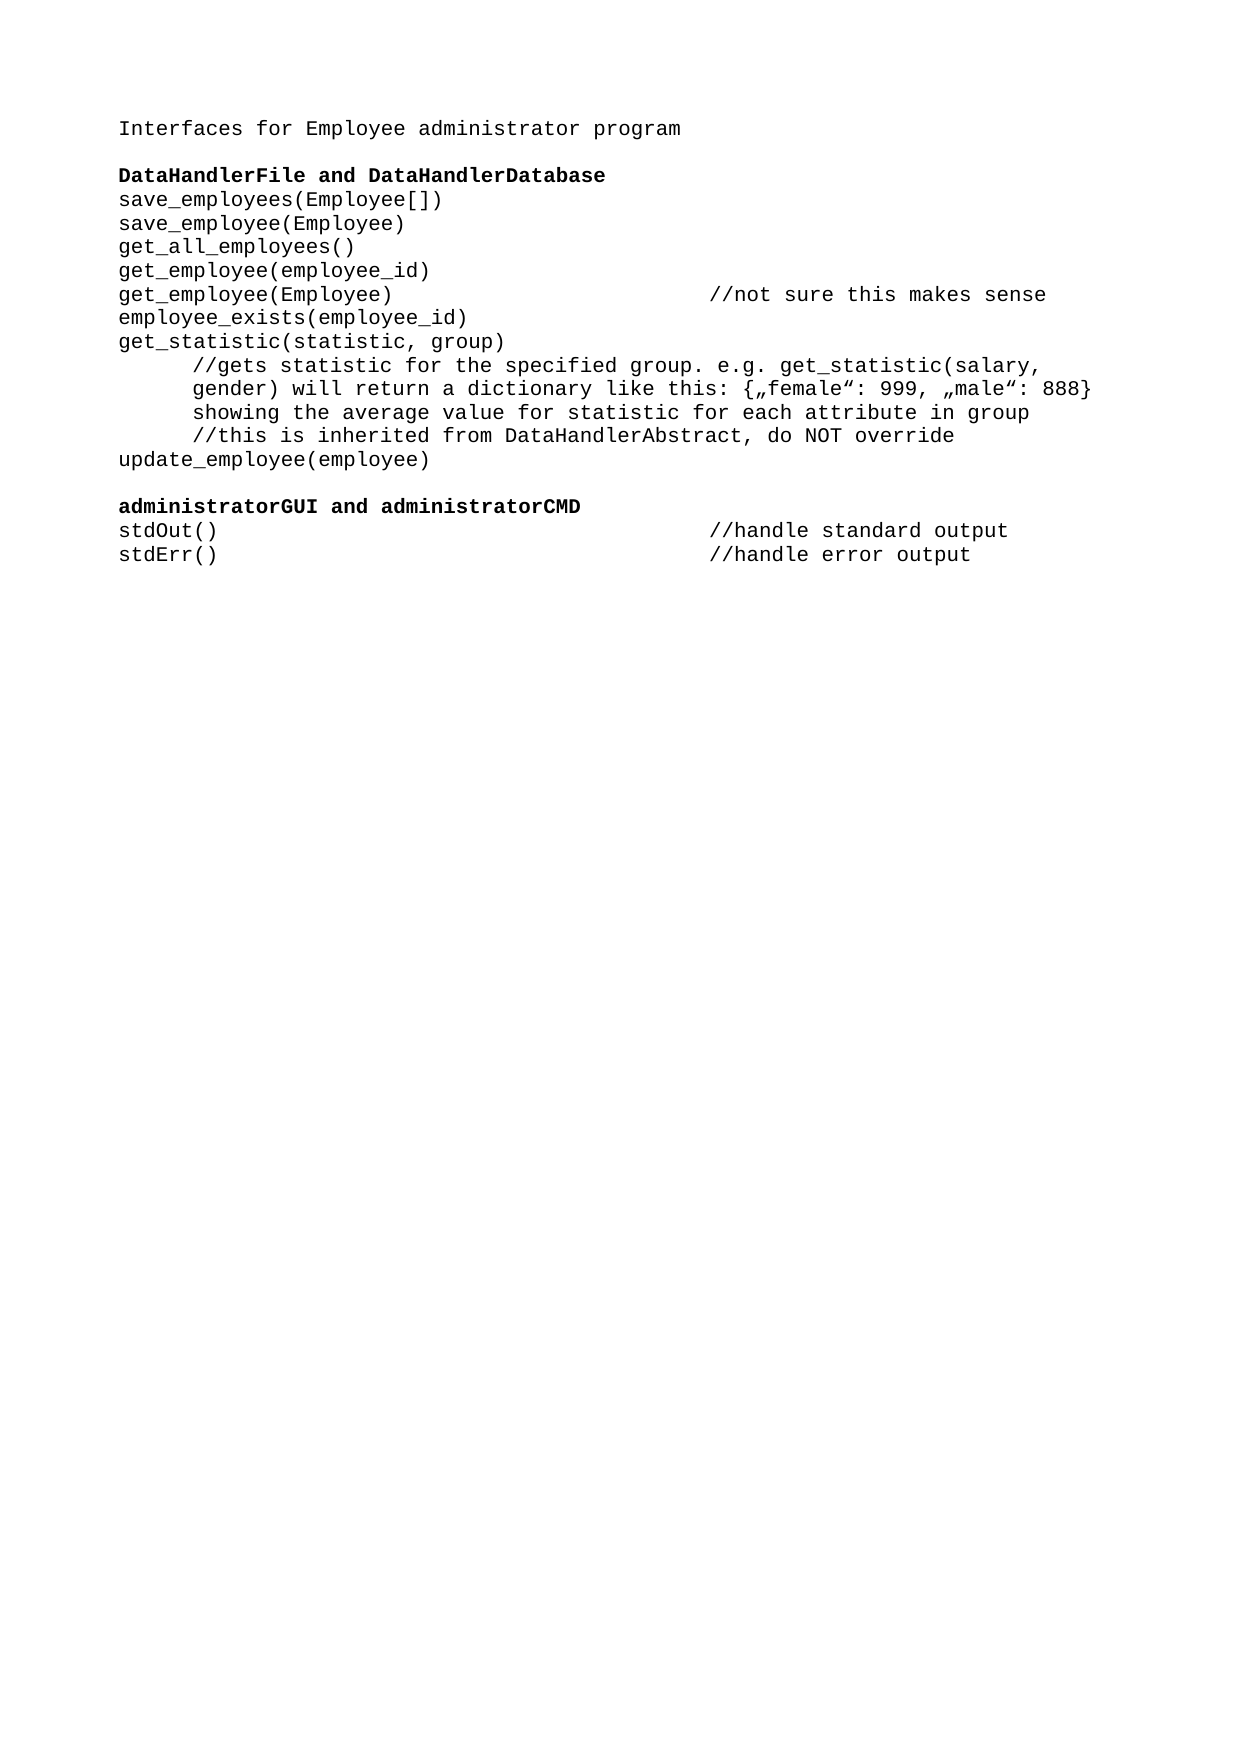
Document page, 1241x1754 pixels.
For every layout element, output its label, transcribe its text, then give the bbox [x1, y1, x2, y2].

text get_all_employees() [118, 236, 1122, 260]
text get_employee(Employee) //not sure this makes sense [118, 284, 1122, 307]
text //gets statistic for the specified group. e.g. get_statistic(salary, gender) will return a dictionary like this: {„female“: 999, „male“: 888} [118, 354, 1122, 402]
text update_employee(employee) [118, 449, 1122, 473]
text Interfaces for Employee administrator program [118, 118, 1122, 142]
text showing the average value for statistic for each attribute in group [118, 402, 1122, 426]
text administratorGUI and administratorCMD [118, 496, 1122, 520]
text get_statistic(statistic, group) [118, 331, 1122, 354]
text stdOut() //handle standard output [118, 520, 1122, 544]
text DataHandlerFile and DataHandlerDatabase [118, 165, 1122, 189]
text get_employee(employee_id) [118, 260, 1122, 284]
text save_employee(Employee) [118, 213, 1122, 236]
text employee_exists(employee_id) [118, 307, 1122, 331]
text //this is inherited from DataHandlerAbstract, do NOT override [118, 426, 1122, 449]
text save_employees(Employee[]) [118, 189, 1122, 213]
text stdErr() //handle error output [118, 544, 1122, 567]
